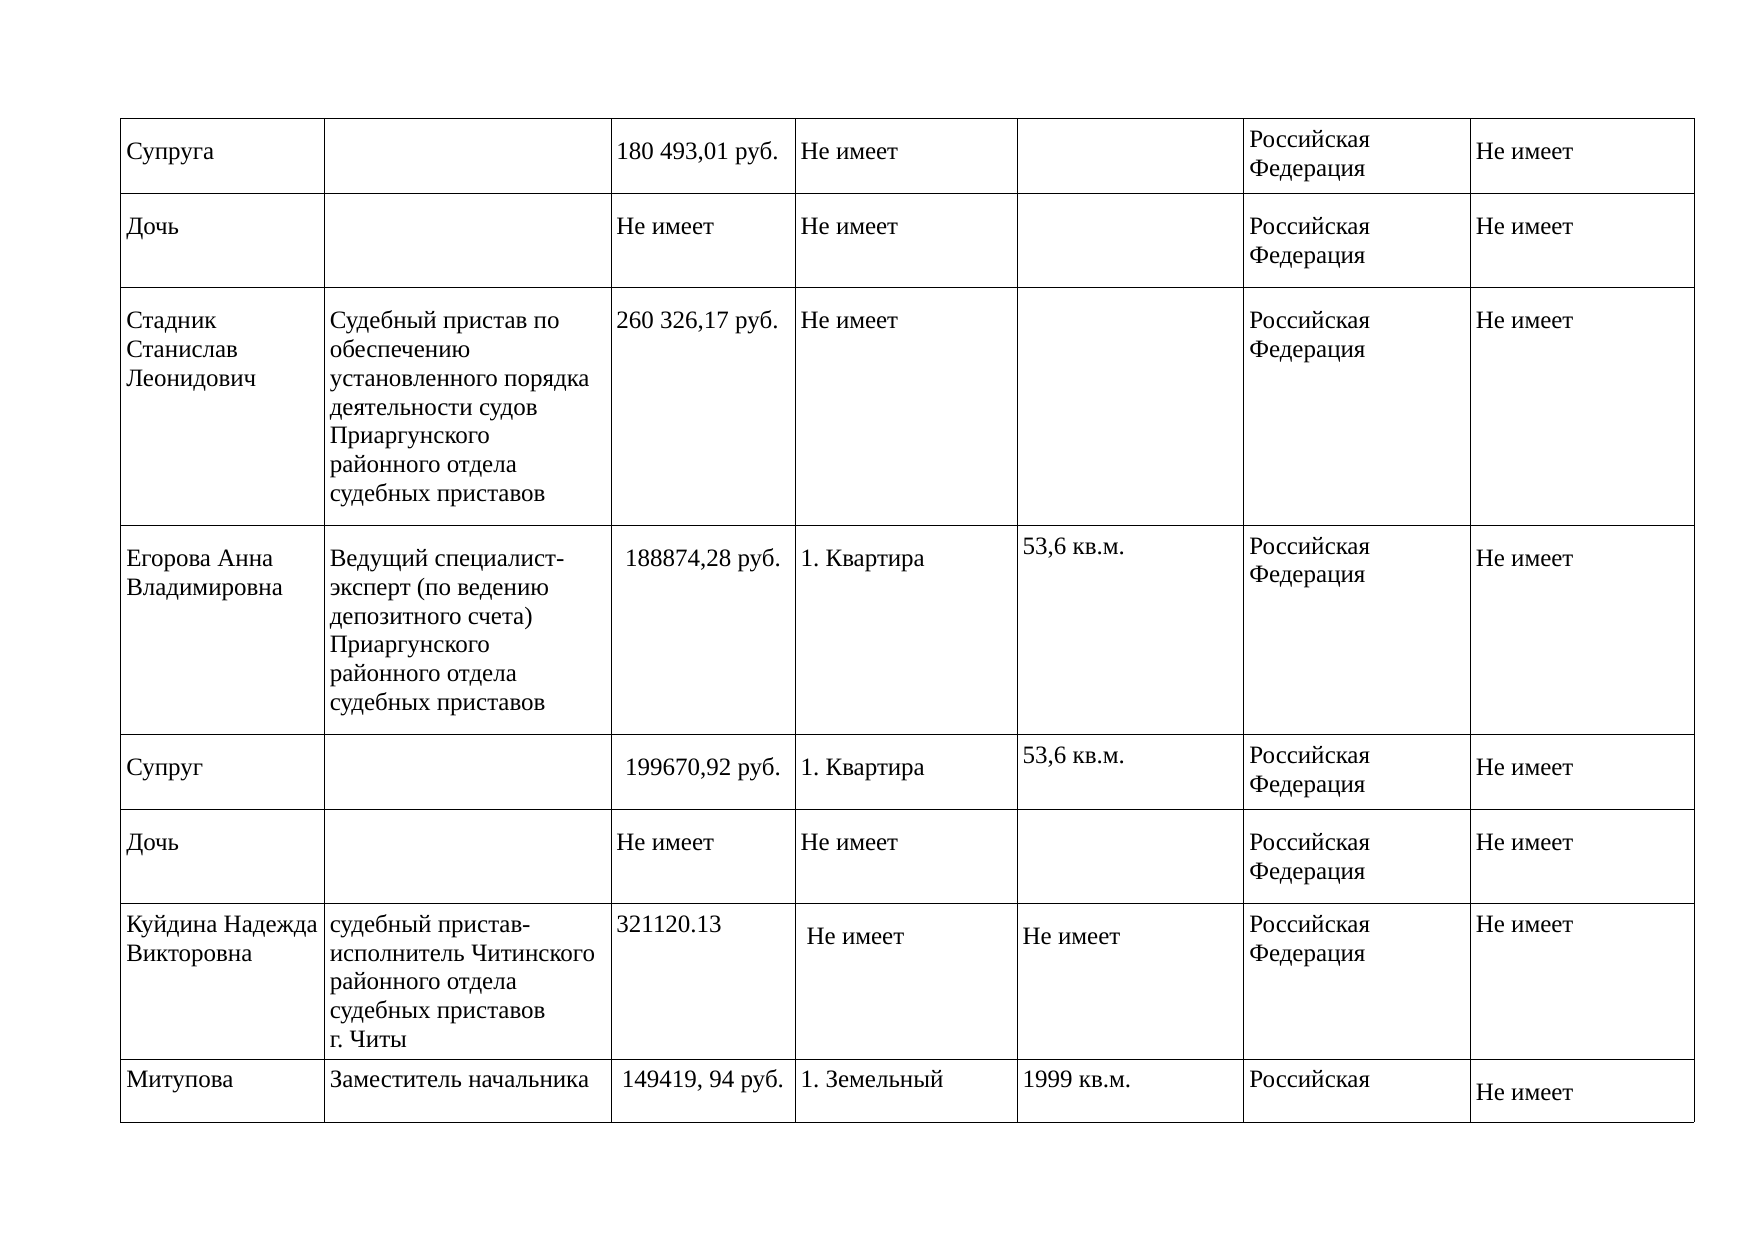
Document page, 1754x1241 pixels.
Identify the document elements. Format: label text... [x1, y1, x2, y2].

table_cell [1018, 119, 1243, 193]
table_cell Ведущий специалист-эксперт (по ведению депозитного счета) Приаргунского районного отдела судебных приставов [325, 526, 611, 734]
table_cell Не имеет [612, 194, 795, 287]
table_cell Не имеет [1471, 119, 1694, 193]
table_cell 1. Земельный [796, 1060, 1017, 1122]
table_cell Стадник Станислав Леонидович [121, 288, 324, 525]
table_cell Куйдина Надежда Викторовна [121, 904, 324, 1058]
table_cell Не имеет [796, 194, 1017, 287]
table_cell 1999 кв.м. [1018, 1060, 1243, 1122]
table_cell Не имеет [1018, 904, 1243, 1058]
table_cell Российская Федерация [1244, 735, 1470, 809]
table_cell Дочь [121, 194, 324, 287]
table_cell 199670,92 руб. [612, 735, 795, 809]
table_cell Не имеет [1471, 526, 1694, 734]
table_cell 1. Квартира [796, 526, 1017, 734]
table_cell 180 493,01 руб. [612, 119, 795, 193]
table_cell Супруга [121, 119, 324, 193]
table_cell Не имеет [796, 119, 1017, 193]
table_cell [325, 194, 611, 287]
table_cell 53,6 кв.м. [1018, 526, 1243, 734]
table_cell Не имеет [796, 904, 1017, 1058]
table_cell 321120,13 [612, 904, 795, 1058]
table_cell Митупова [121, 1060, 324, 1122]
table_cell Не имеет [1471, 194, 1694, 287]
table_cell Российская [1244, 1060, 1470, 1122]
table_cell 53,6 кв.м. [1018, 735, 1243, 809]
table_cell Егорова Анна Владимировна [121, 526, 324, 734]
table_cell Судебный пристав по обеспечению установленного порядка деятельности судов Приаргунского районного отдела судебных приставов [325, 288, 611, 525]
table_cell Заместитель начальника [325, 1060, 611, 1122]
table_cell Не имеет [612, 810, 795, 903]
table_cell 188874,28 руб. [612, 526, 795, 734]
table_cell Супруг [121, 735, 324, 809]
table_cell Российская Федерация [1244, 194, 1470, 287]
table_cell 260 326,17 руб. [612, 288, 795, 525]
table_cell [325, 735, 611, 809]
table_cell [1018, 288, 1243, 525]
table_cell Российская Федерация [1244, 810, 1470, 903]
table_cell Не имеет [1471, 735, 1694, 809]
table_cell [325, 119, 611, 193]
table_cell Дочь [121, 810, 324, 903]
table_cell [1018, 194, 1243, 287]
table_cell 1. Квартира [796, 735, 1017, 809]
table_cell Не имеет [1471, 1060, 1694, 1122]
table_cell Российская Федерация [1244, 288, 1470, 525]
table_cell 149419, 94 руб. [612, 1060, 795, 1122]
table_cell [325, 810, 611, 903]
table_cell [1018, 810, 1243, 903]
table_cell Российская Федерация [1244, 526, 1470, 734]
table_cell Не имеет [796, 810, 1017, 903]
table_cell Российская Федерация [1244, 904, 1470, 1058]
table_cell Российская Федерация [1244, 119, 1470, 193]
table_cell Не имеет [1471, 904, 1694, 1058]
table_cell Не имеет [1471, 288, 1694, 525]
table_cell судебный пристав-исполнитель Читинского районного отдела судебных приставов г. Читы [325, 904, 611, 1058]
table_cell Не имеет [1471, 810, 1694, 903]
table_cell Не имеет [796, 288, 1017, 525]
